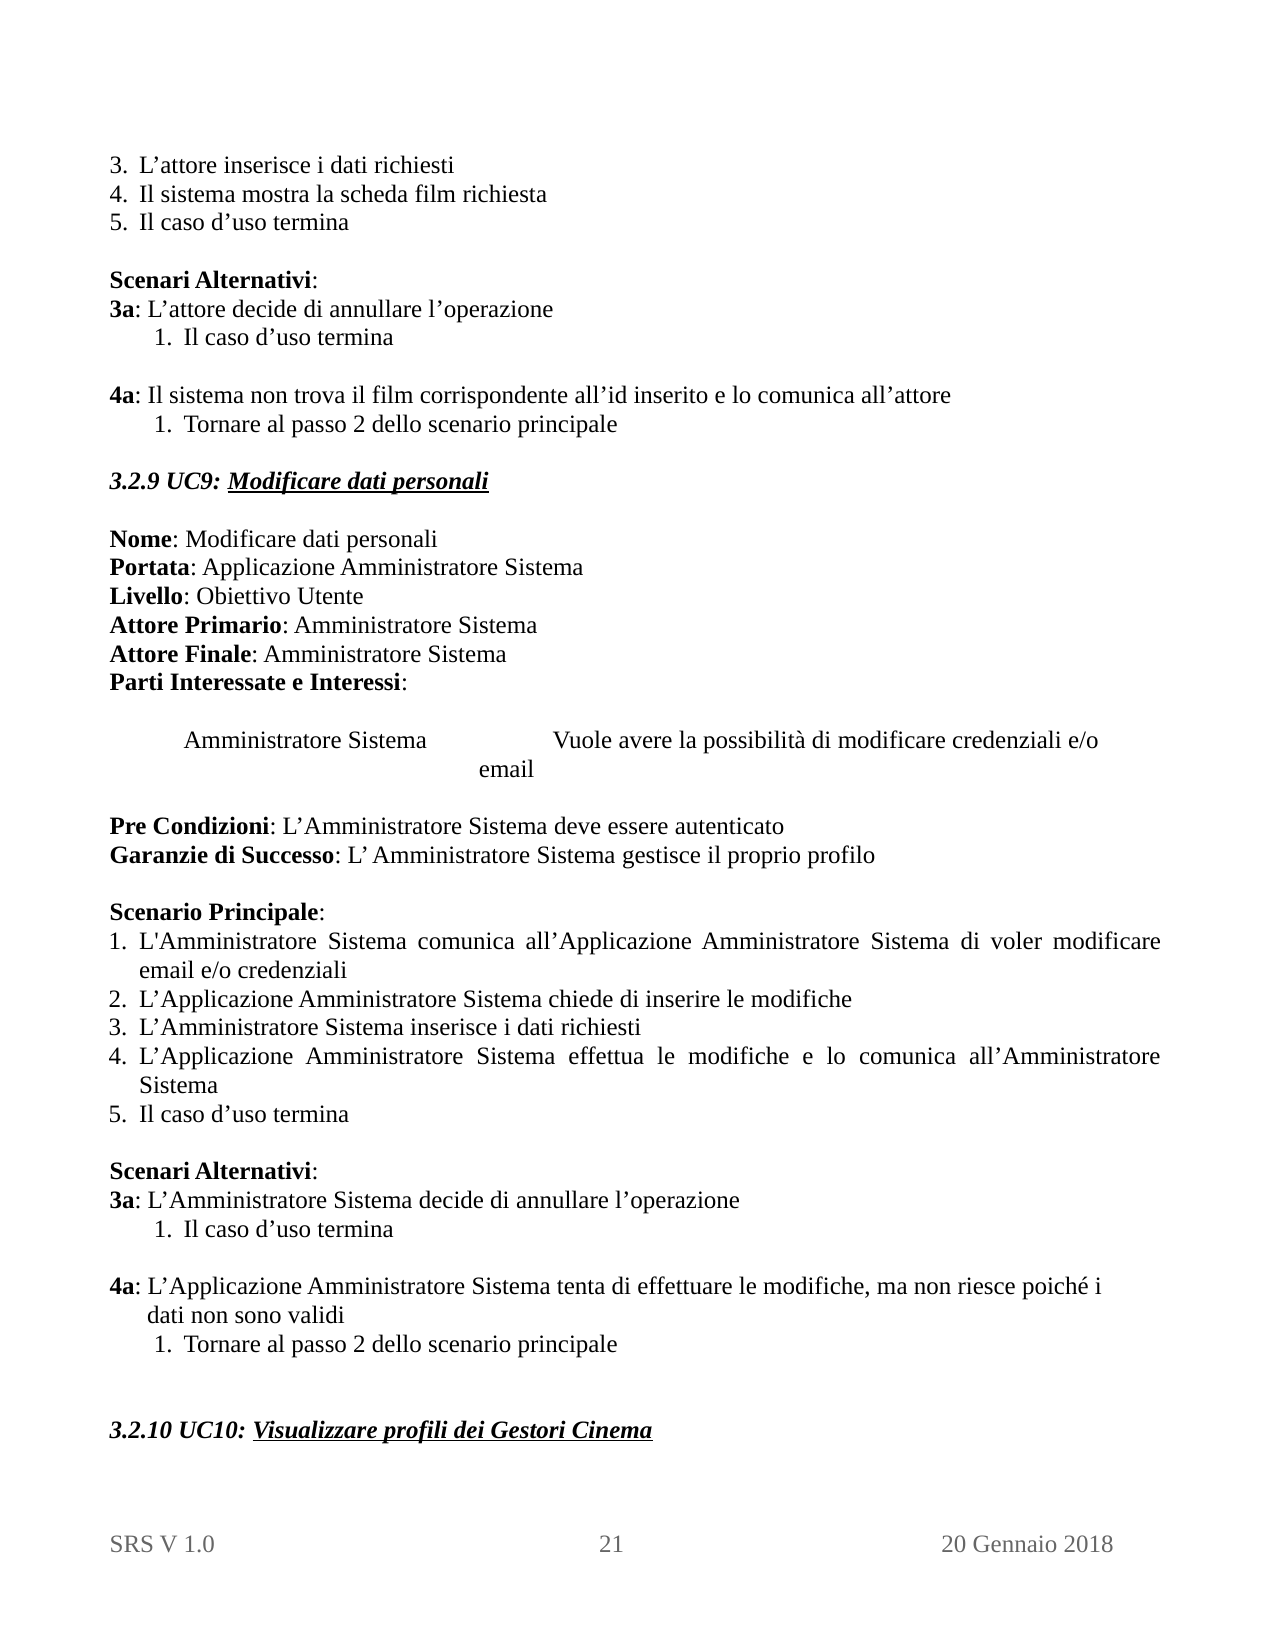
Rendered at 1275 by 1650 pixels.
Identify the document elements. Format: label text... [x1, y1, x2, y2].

list Tornare al passo 2 dello scenario principale [154, 1329, 1162, 1357]
text 3a: L’Amministratore Sistema decide di annullare l’operazione [109, 1185, 1162, 1214]
text Pre Condizioni: L’Amministratore Sistema deve essere autenticato [109, 811, 1162, 840]
text Attore Finale: Amministratore Sistema [109, 639, 1162, 667]
text Portata: Applicazione Amministratore Sistema [109, 552, 1162, 581]
text Parti Interessate e Interessi: [109, 667, 1162, 696]
text Livello: Obiettivo Utente [109, 581, 1162, 610]
list Il caso d’uso termina [154, 1214, 1162, 1242]
list L’Applicazione Amministratore Sistema chiede di inserire le modifiche [108, 984, 1162, 1012]
text 4a: L’Applicazione Amministratore Sistema tenta di effettuare le modifiche, ma non riesce poiché i [109, 1271, 1162, 1300]
list L’Applicazione Amministratore Sistema effettua le modifiche e lo comunica all’Amministratore Sistema [108, 1041, 1162, 1099]
text 4a: Il sistema non trova il film corrispondente all’id inserito e lo comunica all’attore [109, 380, 1162, 409]
text dati non sono validi [109, 1300, 1162, 1329]
text Nome: Modificare dati personali [109, 524, 1162, 552]
text 3.2.10 UC10: Visualizzare profili dei Gestori Cinema [109, 1415, 1162, 1444]
text Scenari Alternativi: [109, 265, 1162, 294]
list Il sistema mostra la scheda film richiesta [109, 179, 1162, 207]
text Scenario Principale: [109, 897, 1162, 926]
list Tornare al passo 2 dello scenario principale [153, 409, 1162, 437]
list L’attore inserisce i dati richiesti [109, 150, 1162, 179]
list L’Amministratore Sistema inserisce i dati richiesti [108, 1012, 1162, 1041]
list Il caso d’uso termina [108, 1099, 1162, 1127]
text 3.2.9 UC9: Modificare dati personali [109, 466, 1162, 495]
text 3a: L’attore decide di annullare l’operazione [109, 294, 1162, 322]
list Il caso d’uso termina [153, 322, 1162, 351]
list Il caso d’uso termina [109, 207, 1162, 236]
text Scenari Alternativi: [109, 1156, 1162, 1185]
list L'Amministratore Sistema comunica all’Applicazione Amministratore Sistema di voler modificare email e/o credenziali [108, 926, 1162, 984]
text Garanzie di Successo: L’ Amministratore Sistema gestisce il proprio profilo [109, 840, 1162, 869]
text Attore Primario: Amministratore Sistema [109, 610, 1162, 639]
text Amministratore Sistema Vuole avere la possibilità di modificare credenziali e/o email [109, 725, 1162, 782]
